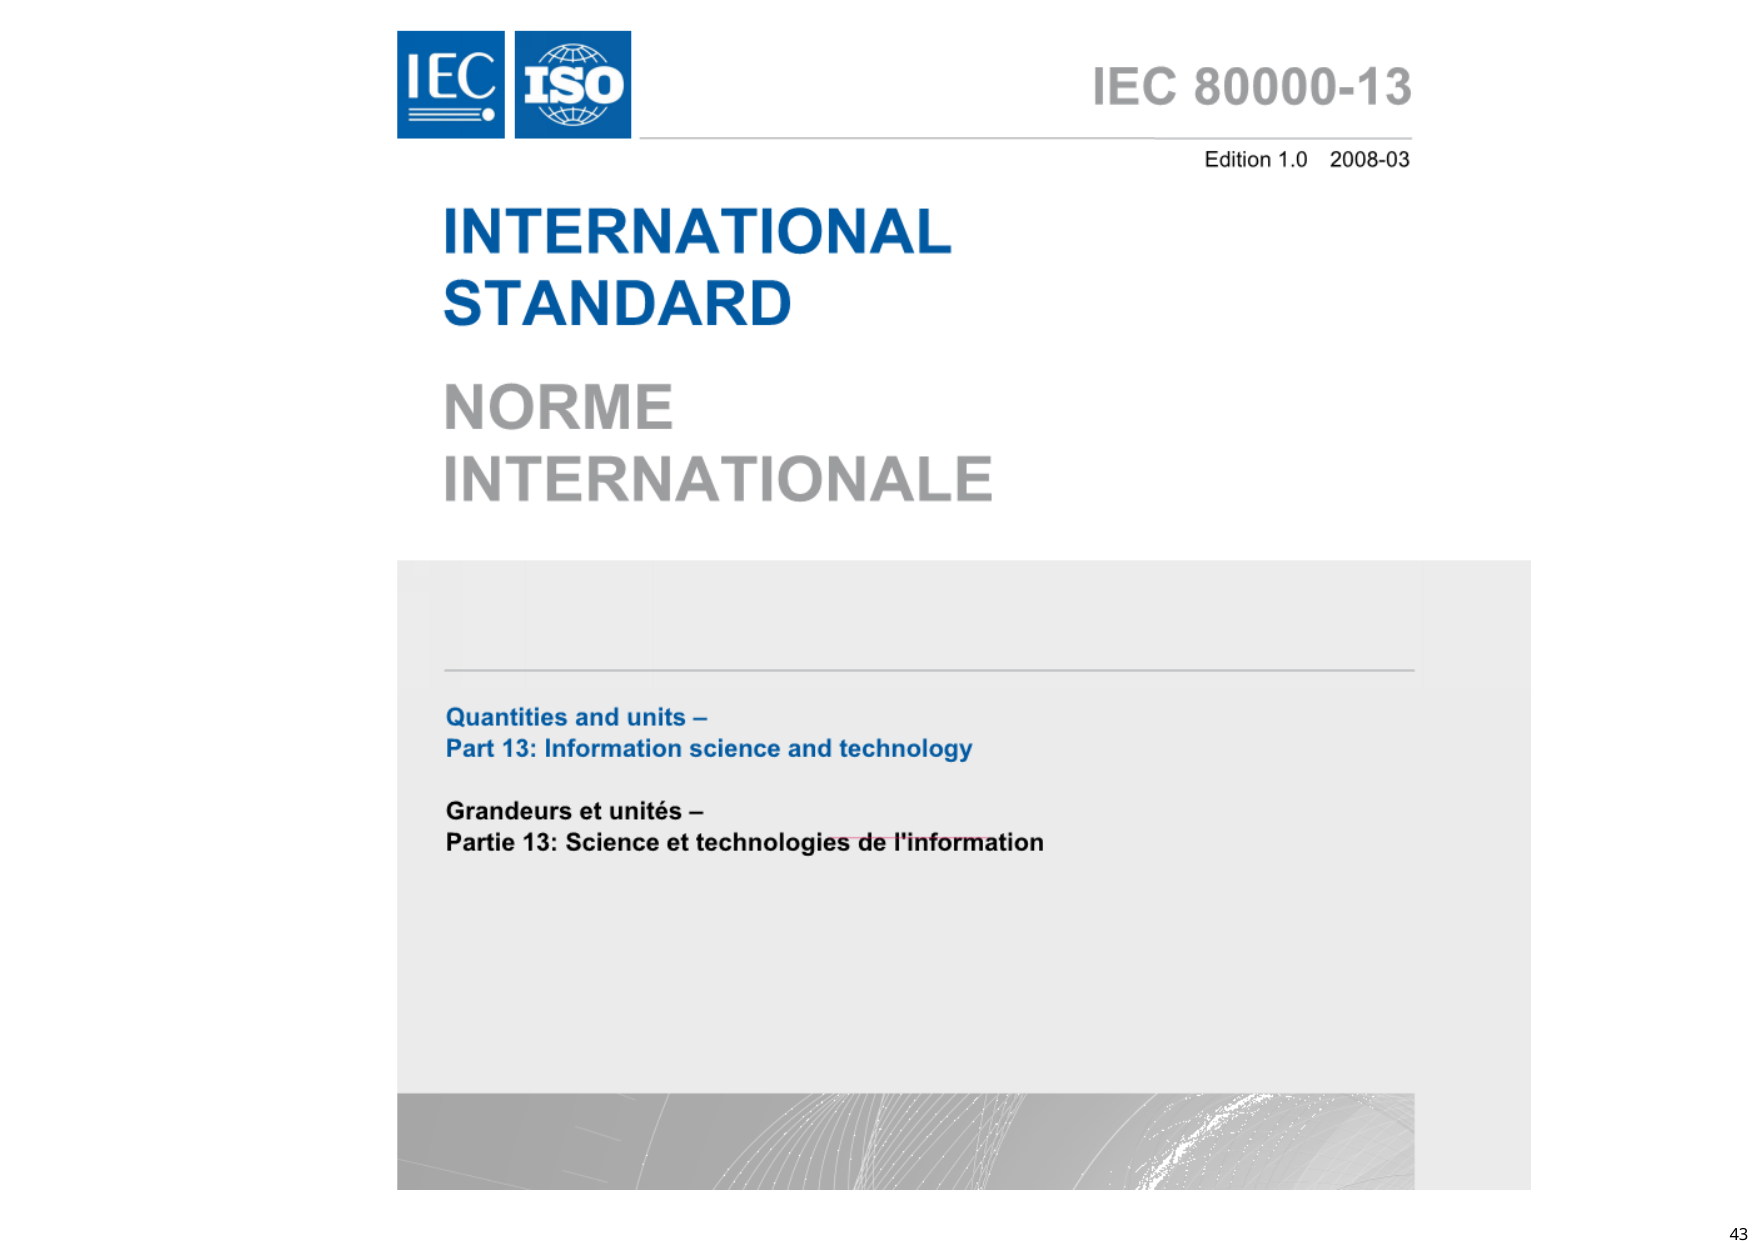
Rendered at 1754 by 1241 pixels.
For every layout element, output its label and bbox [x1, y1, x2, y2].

picture [291, 11, 1531, 1190]
